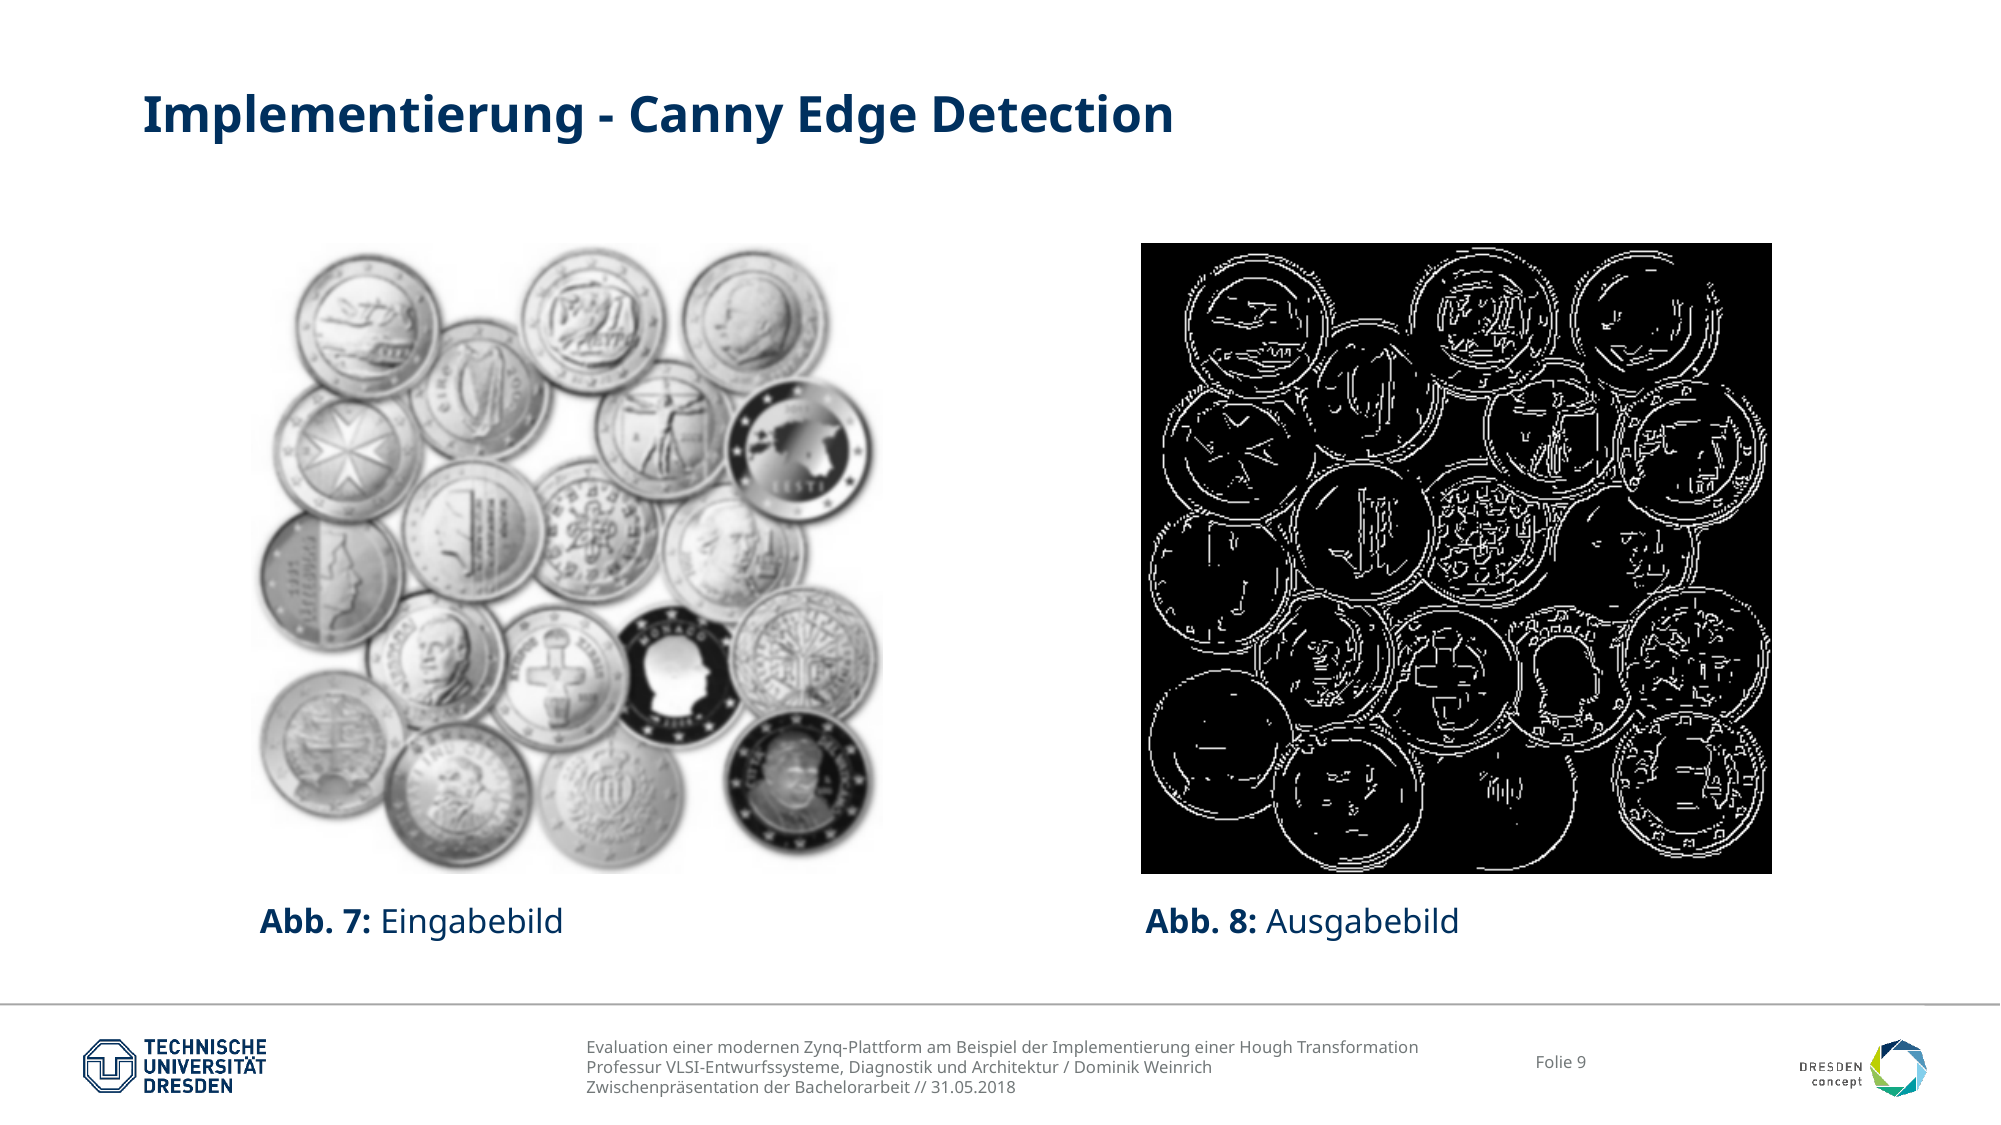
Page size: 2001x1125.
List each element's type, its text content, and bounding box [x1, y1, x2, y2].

title Implementierung - Canny Edge Detection [143, 56, 1880, 169]
picture [251, 243, 883, 874]
picture [1800, 1039, 1927, 1097]
picture [83, 1039, 266, 1093]
list Abb. 7: Eingabebild [259, 897, 991, 956]
list Abb. 8: Ausgabebild [1145, 897, 1880, 956]
picture [1141, 243, 1772, 874]
